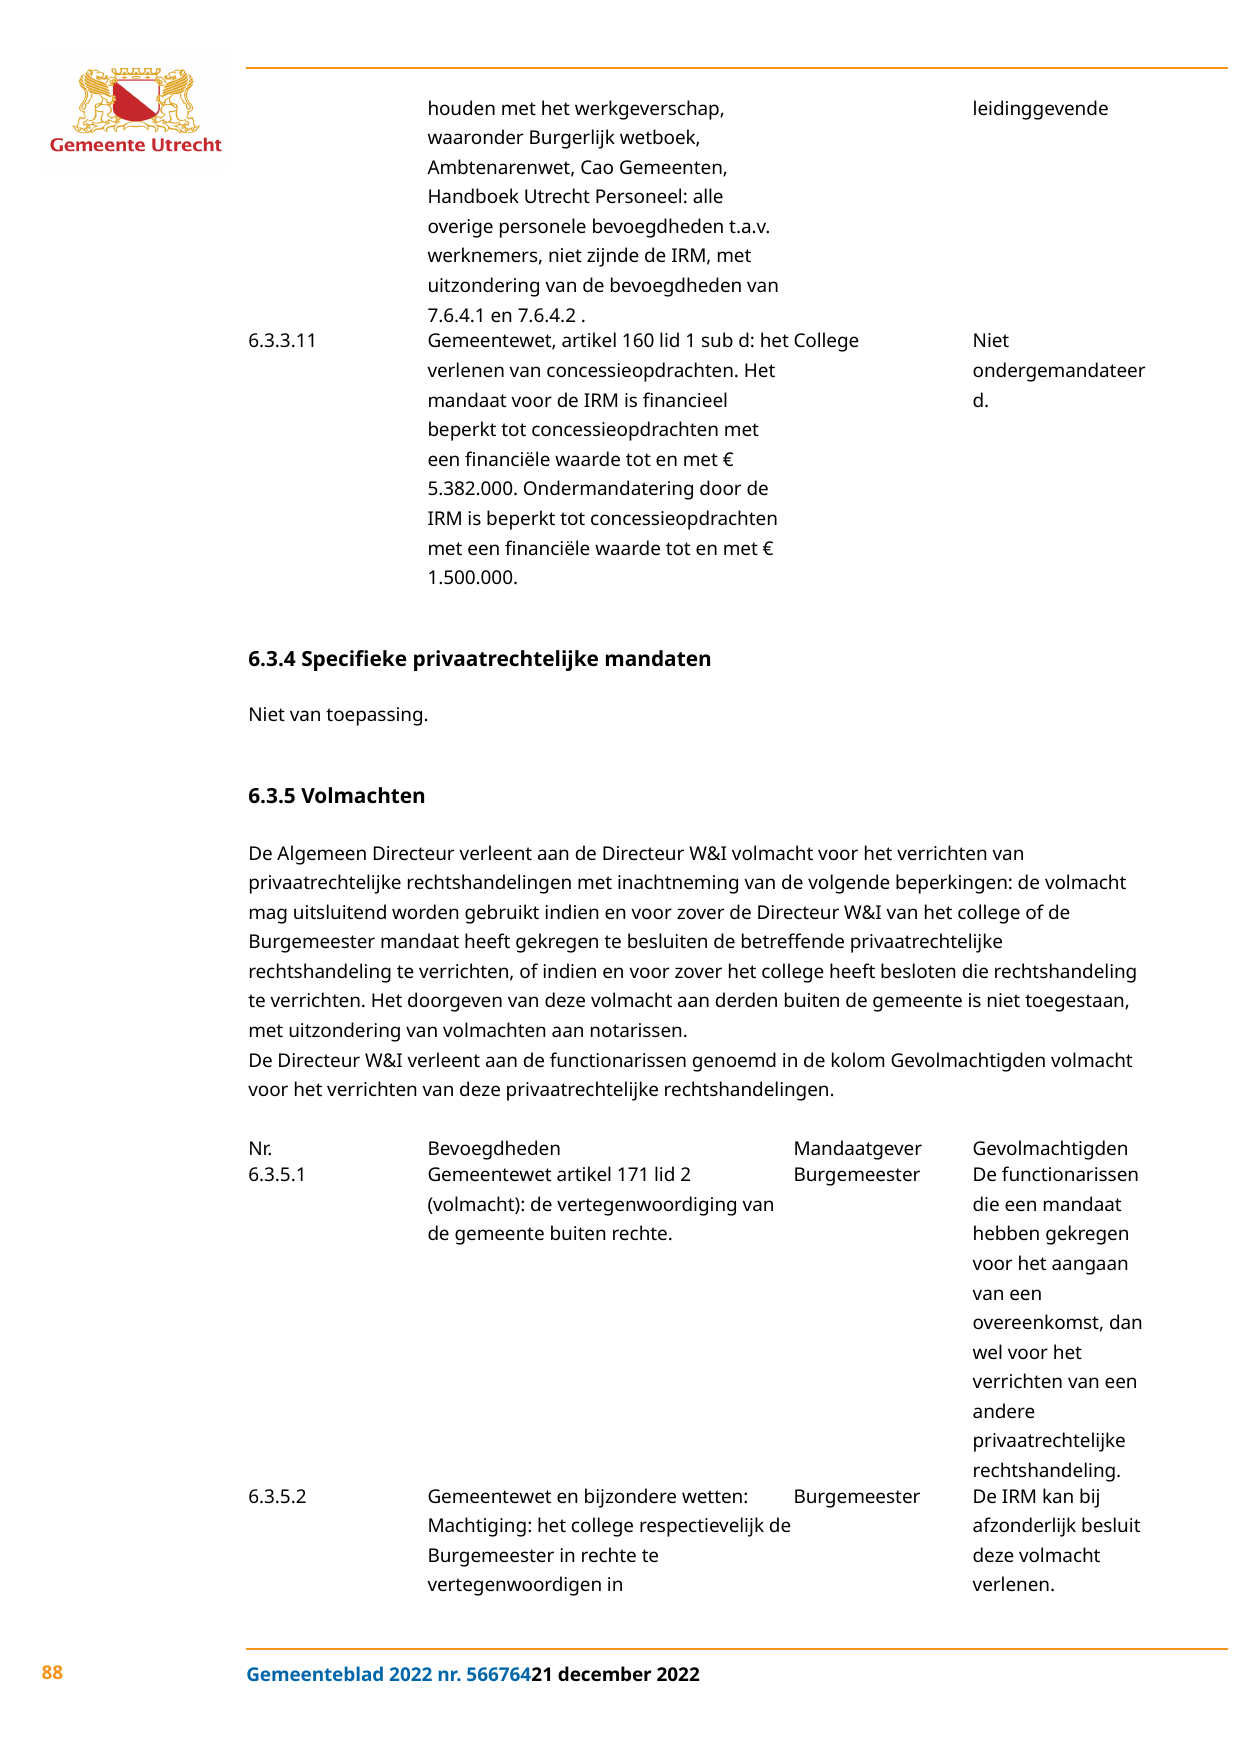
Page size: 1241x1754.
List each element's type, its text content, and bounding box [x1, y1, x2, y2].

table_cell Gemeentewet en bijzondere wetten: Machtiging: het college respectievelijk de Burgemeester in rechte te vertegenwoordigen in [427, 1483, 793, 1597]
table_cell leidinggevende [973, 95, 1152, 328]
table_header Gevolmachtigden [973, 1136, 1152, 1161]
table_cell De functionarissen die een mandaat hebben gekregen voor het aangaan van een overeenkomst, dan wel voor het verrichten van een andere privaatrechtelijke rechtshandeling. [973, 1161, 1152, 1483]
table_header Nr. [248, 1136, 427, 1161]
table_cell De IRM kan bij afzonderlijk besluit deze volmacht verlenen. [973, 1483, 1152, 1597]
table_cell Burgemeester [793, 1161, 972, 1483]
text De Algemeen Directeur verleent aan de Directeur W&I volmacht voor het verrichten van privaatrechtelijke rechtshandelingen met inachtneming van de volgende beperkingen: de volmacht mag uitsluitend worden gebruikt indien en voor zover de Directeur W&I van het college of de Burgemeester mandaat heeft gekregen te besluiten de betreffende privaatrechtelijke rechtshandeling te verrichten, of indien en voor zover het college heeft besloten die rechtshandeling te verrichten. Het doorgeven van deze volmacht aan derden buiten de gemeente is niet toegestaan, met uitzondering van volmachten aan notarissen. [248, 840, 1152, 1043]
text De Directeur W&I verleent aan de functionarissen genoemd in de kolom Gevolmachtigden volmacht voor het verrichten van deze privaatrechtelijke rechtshandelingen. [248, 1047, 1152, 1102]
table_header Mandaatgever [793, 1136, 972, 1161]
picture [41, 47, 231, 172]
table_cell 6.3.5.2 [248, 1483, 427, 1597]
table_cell [248, 95, 427, 328]
text Niet van toepassing. [248, 702, 1152, 727]
table_header Bevoegdheden [427, 1136, 793, 1161]
table_cell 6.3.5.1 [248, 1161, 427, 1483]
table_cell College [793, 328, 972, 590]
table_cell Gemeentewet artikel 171 lid 2 (volmacht): de vertegenwoordiging van de gemeente buiten rechte. [427, 1161, 793, 1483]
table_cell Burgemeester [793, 1483, 972, 1597]
table_cell Gemeentewet, artikel 160 lid 1 sub d: het verlenen van concessieopdrachten. Het mandaat voor de IRM is financieel beperkt tot concessieopdrachten met een financiële waarde tot en met € 5.382.000. Ondermandatering door de IRM is beperkt tot concessieopdrachten met een financiële waarde tot en met € 1.500.000. [427, 328, 793, 590]
table_cell houden met het werkgeverschap, waaronder Burgerlijk wetboek, Ambtenarenwet, Cao Gemeenten, Handboek Utrecht Personeel: alle overige personele bevoegdheden t.a.v. werknemers, niet zijnde de IRM, met uitzondering van de bevoegdheden van 7.6.4.1 en 7.6.4.2 . [427, 95, 793, 328]
text 6.3.5 Volmachten [248, 782, 1152, 810]
text 6.3.4 Specifieke privaatrechtelijke mandaten [248, 644, 1152, 672]
table_cell [793, 95, 972, 328]
table_cell 6.3.3.11 [248, 328, 427, 590]
table_cell Niet ondergemandateerd. [973, 328, 1152, 590]
